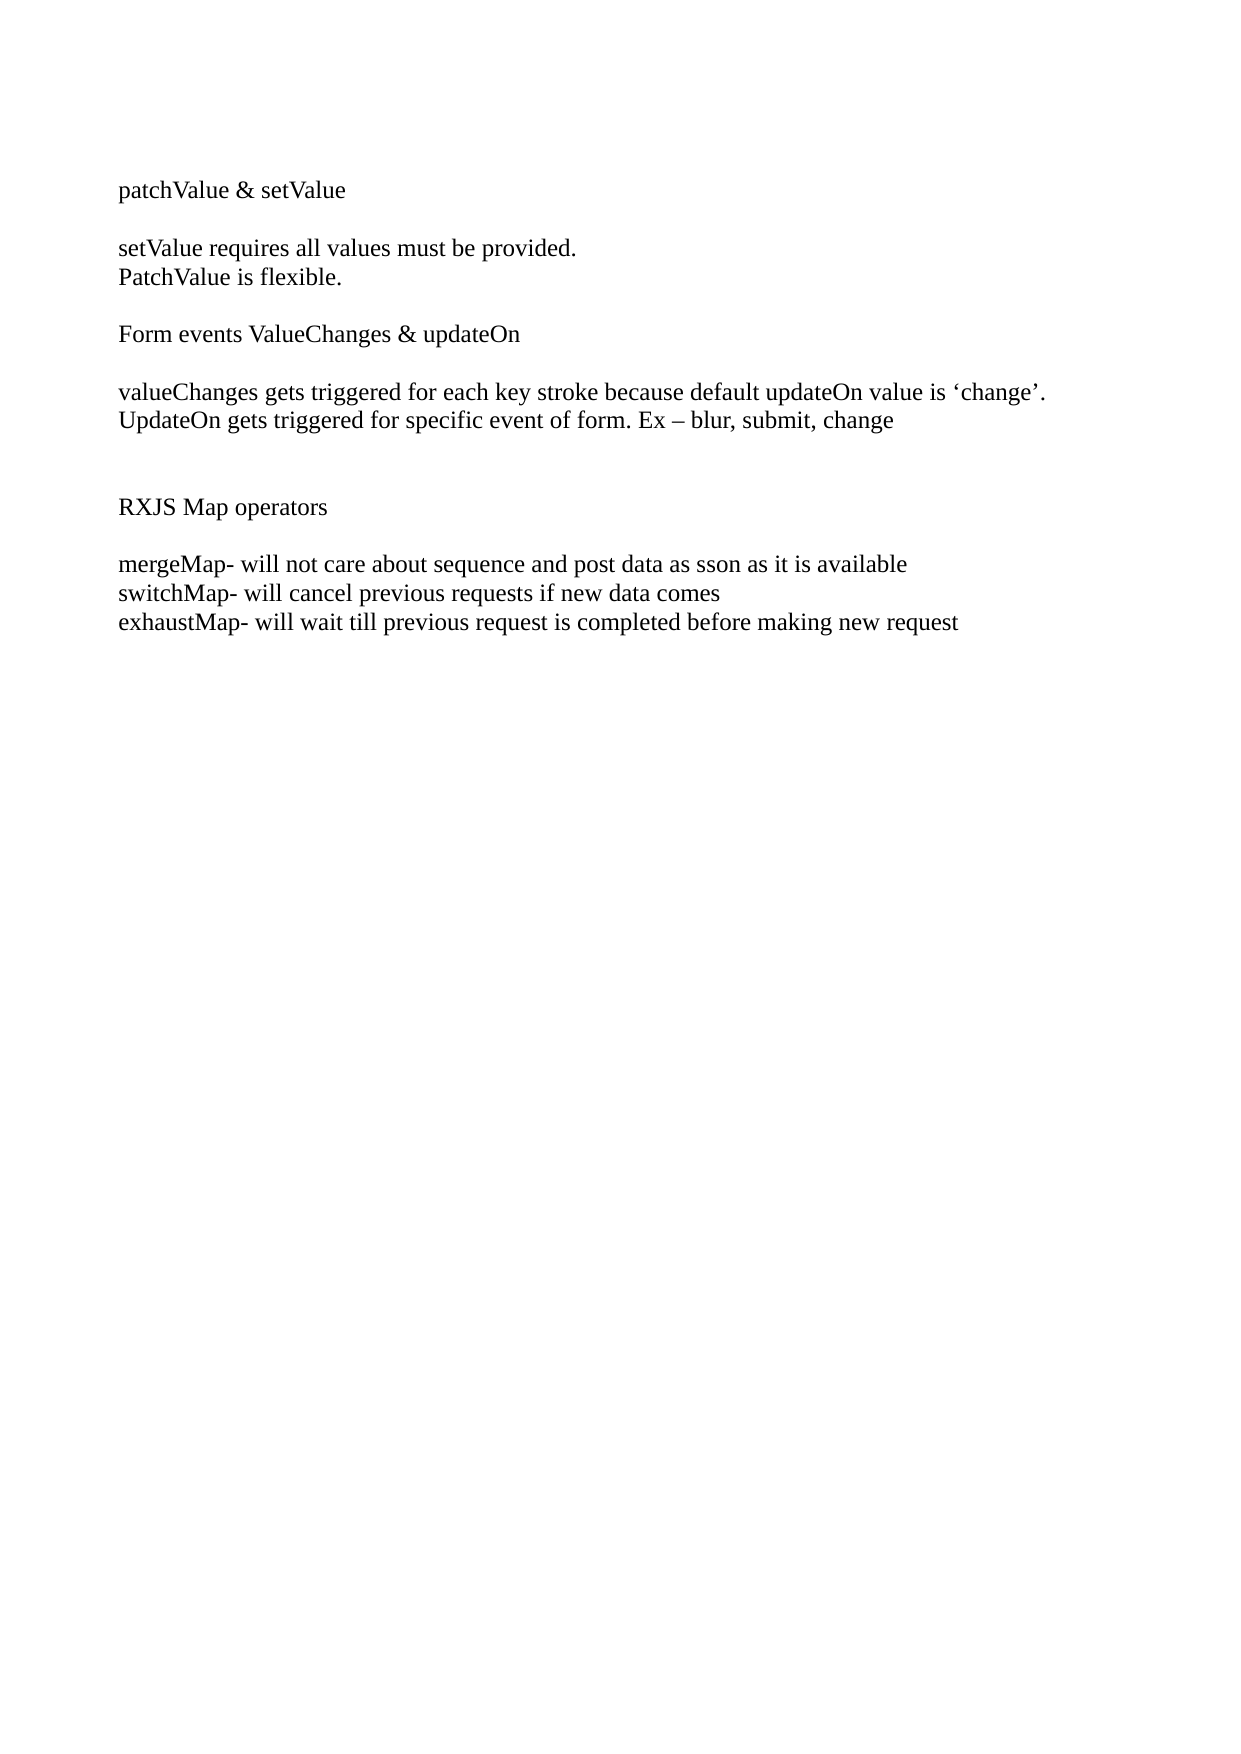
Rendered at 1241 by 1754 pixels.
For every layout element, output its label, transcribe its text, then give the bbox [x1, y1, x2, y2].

text mergeMap- will not care about sequence and post data as sson as it is available [118, 549, 1122, 578]
text UpdateOn gets triggered for specific event of form. Ex – blur, submit, change [118, 406, 1122, 434]
text switchMap- will cancel previous requests if new data comes [118, 578, 1122, 607]
text patchValue & setValue [118, 176, 1122, 204]
text Form events ValueChanges & updateOn [118, 319, 1122, 348]
text exhaustMap- will wait till previous request is completed before making new request [118, 607, 1122, 636]
text PatchValue is flexible. [118, 262, 1122, 291]
text RXJS Map operators [118, 492, 1122, 521]
text valueChanges gets triggered for each key stroke because default updateOn value is ‘change’. [118, 377, 1122, 406]
text setValue requires all values must be provided. [118, 233, 1122, 262]
